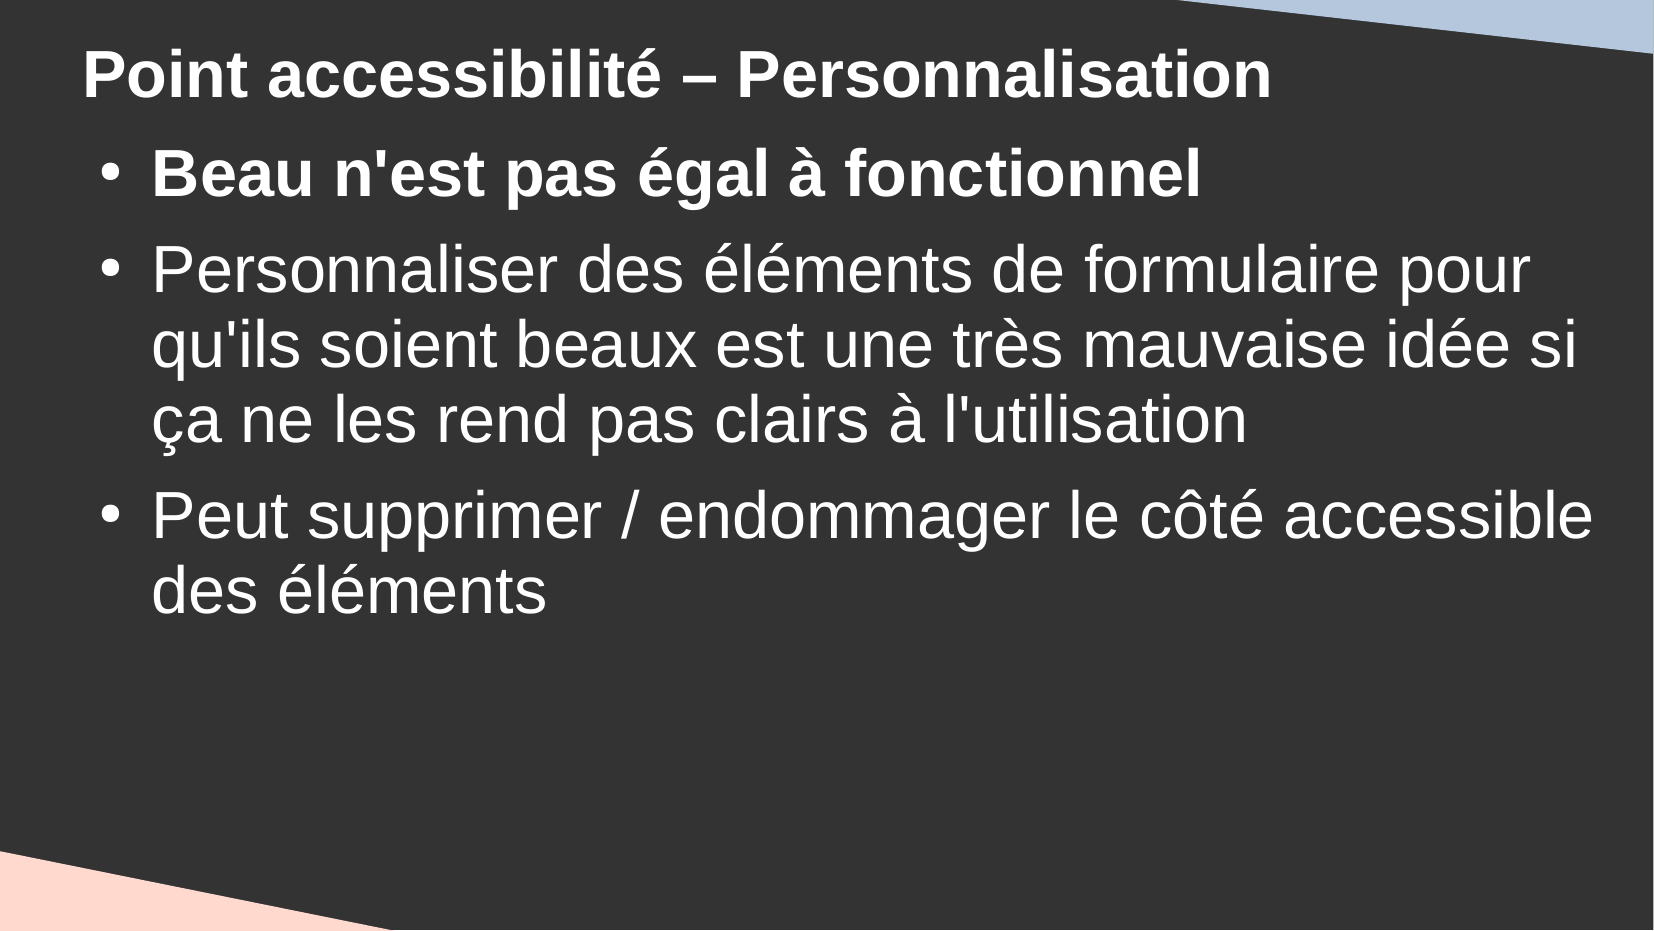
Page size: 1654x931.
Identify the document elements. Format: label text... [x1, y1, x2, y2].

title Point accessibilité – Personnalisation [82, 37, 1571, 122]
list Beau n'est pas égal à fonctionnel Personnaliser des éléments de formulaire pour qu'ils soient beaux est une très mauvaise idée si ça ne les rend pas clairs à l'utilisation Peut supprimer / endommager le côté accessible des éléments [80, 135, 1605, 745]
text_box [1177, 0, 1654, 54]
text_box [0, 851, 396, 931]
